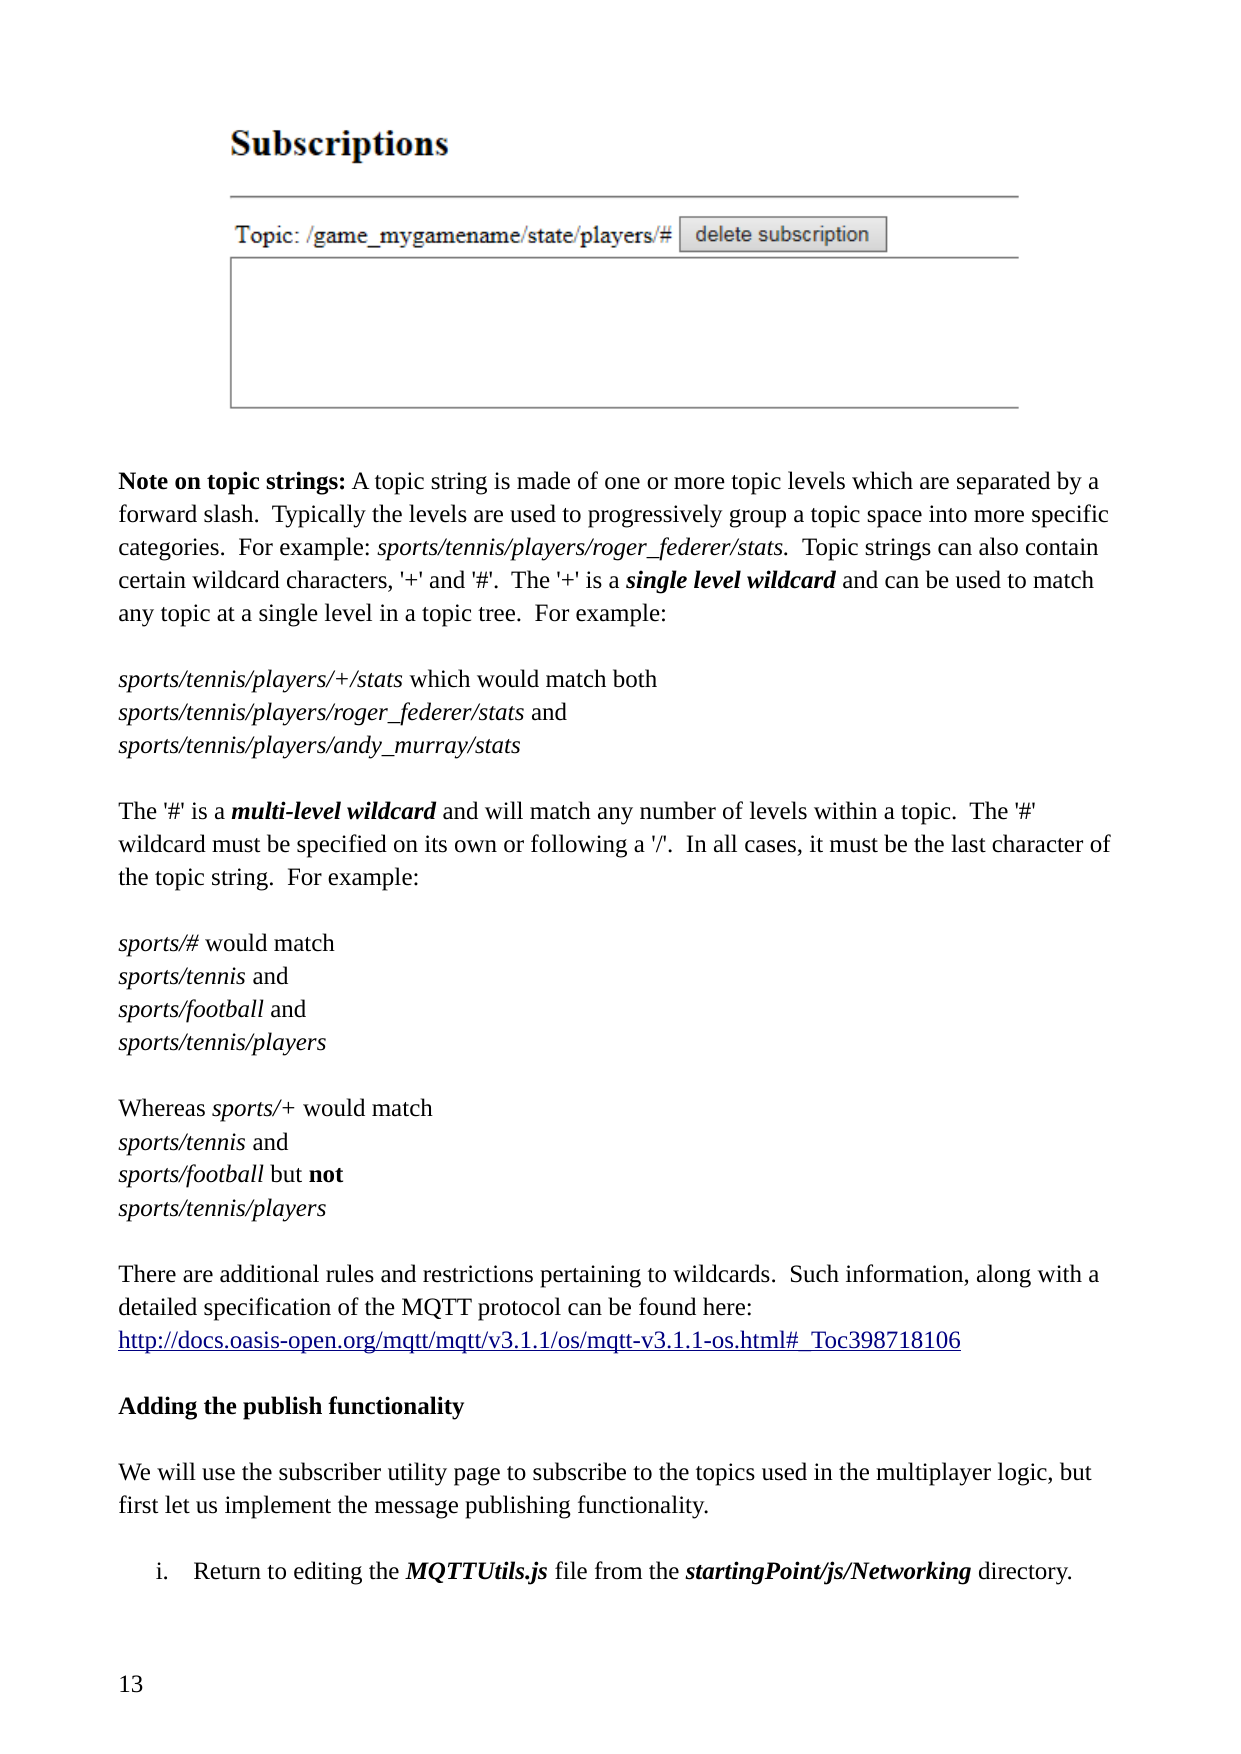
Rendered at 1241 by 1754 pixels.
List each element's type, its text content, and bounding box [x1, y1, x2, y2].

picture [221, 118, 1019, 462]
list Return to editing the MQTTUtils.js file from the startingPoint/js/Networking directory. [156, 1556, 1122, 1584]
text Note on topic strings: A topic string is made of one or more topic levels which are separated by a forward slash. Typically the levels are used to progressively group a topic space into more specific categories. For example: sports/tennis/players/roger_federer/stats. Topic strings can also contain certain wildcard characters, '+' and '#'. The '+' is a single level wildcard and can be used to match any topic at a single level in a topic tree. For example: [118, 462, 1122, 627]
text sports/football and [118, 994, 1122, 1023]
text http://docs.oasis-open.org/mqtt/mqtt/v3.1.1/os/mqtt-v3.1.1-os.html#_Toc398718106 [118, 1325, 1122, 1353]
text The '#' is a multi-level wildcard and will match any number of levels within a topic. The '#' wildcard must be specified on its own or following a '/'. In all cases, it must be the last character of the topic string. For example: [118, 796, 1122, 891]
text We will use the subscriber utility page to subscribe to the topics used in the multiplayer logic, but first let us implement the message publishing functionality. [118, 1457, 1122, 1518]
text sports/tennis/players/andy_murray/stats [118, 730, 1122, 759]
text There are additional rules and restrictions pertaining to wildcards. Such information, along with a detailed specification of the MQTT protocol can be found here: [118, 1259, 1122, 1320]
text sports/tennis/players/+/stats which would match both [118, 664, 1122, 693]
text sports/tennis/players [118, 1193, 1122, 1221]
text Whereas sports/+ would match [118, 1093, 1122, 1122]
text sports/tennis/players [118, 1027, 1122, 1056]
text sports/tennis and [118, 961, 1122, 990]
text sports/football but not [118, 1159, 1122, 1188]
text sports/tennis and [118, 1127, 1122, 1155]
text sports/# would match [118, 928, 1122, 957]
text Adding the publish functionality [118, 1391, 1122, 1419]
text sports/tennis/players/roger_federer/stats and [118, 697, 1122, 726]
